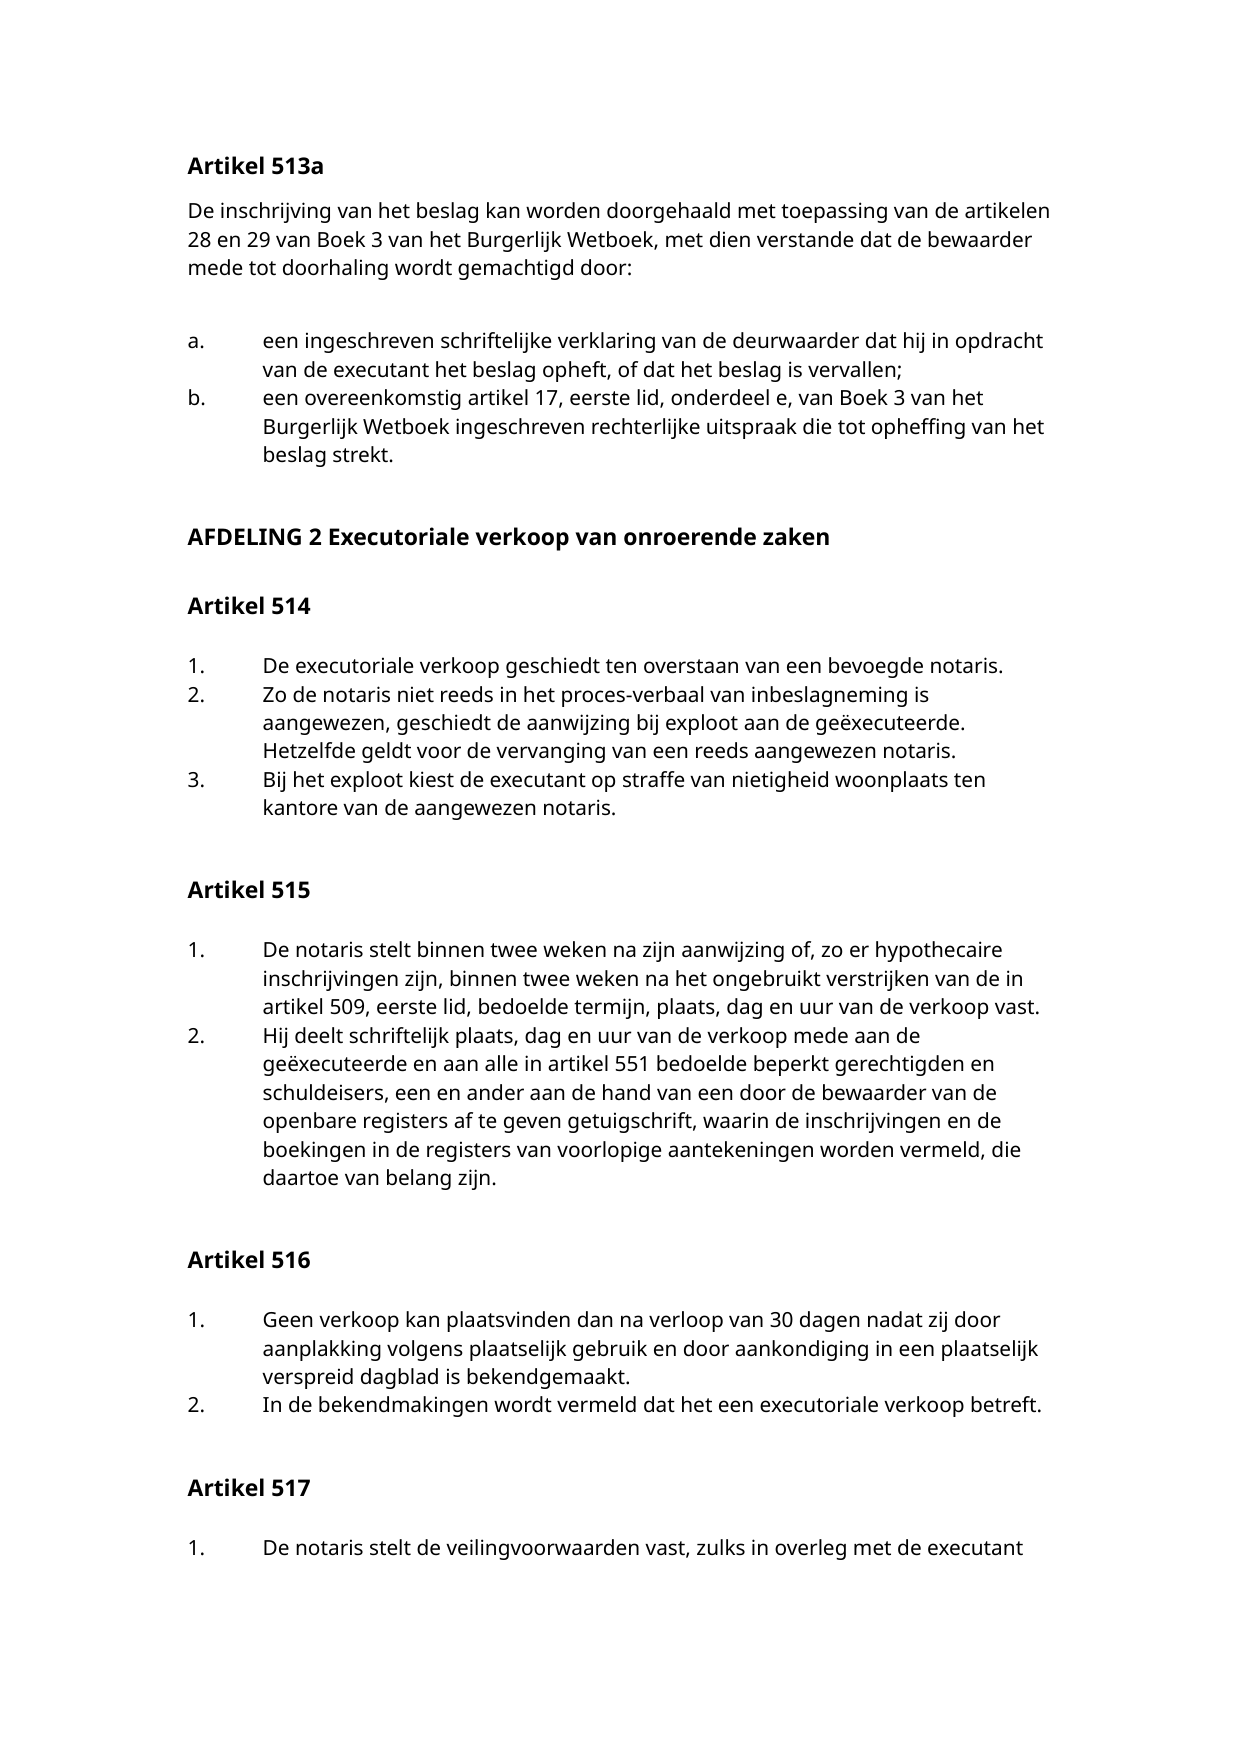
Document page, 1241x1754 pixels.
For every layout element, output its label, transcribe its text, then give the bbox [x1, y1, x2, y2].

subtitle Artikel 516 [187, 1244, 1053, 1275]
list een overeenkomstig artikel 17, eerste lid, onderdeel e, van Boek 3 van het Burgerlijk Wetboek ingeschreven rechterlijke uitspraak die tot opheffing van het beslag strekt. [187, 383, 1053, 469]
list Hij deelt schriftelijk plaats, dag en uur van de verkoop mede aan de geëxecuteerde en aan alle in artikel 551 bedoelde beperkt gerechtigden en schuldeisers, een en ander aan de hand van een door de bewaarder van de openbare registers af te geven getuigschrift, waarin de inschrijvingen en de boekingen in de registers van voorlopige aantekeningen worden vermeld, die daartoe van belang zijn. [187, 1021, 1053, 1192]
subtitle AFDELING 2 Executoriale verkoop van onroerende zaken [187, 521, 1053, 552]
list De executoriale verkoop geschiedt ten overstaan van een bevoegde notaris. [187, 651, 1053, 680]
list In de bekendmakingen wordt vermeld dat het een executoriale verkoop betreft. [187, 1391, 1053, 1419]
list Geen verkoop kan plaatsvinden dan na verloop van 30 dagen nadat zij door aanplakking volgens plaatselijk gebruik en door aankondiging in een plaatselijk verspreid dagblad is bekendgemaakt. [187, 1305, 1053, 1391]
list De notaris stelt binnen twee weken na zijn aanwijzing of, zo er hypothecaire inschrijvingen zijn, binnen twee weken na het ongebruikt verstrijken van de in artikel 509, eerste lid, bedoelde termijn, plaats, dag en uur van de verkoop vast. [187, 936, 1053, 1021]
text De inschrijving van het beslag kan worden doorgehaald met toepassing van de artikelen 28 en 29 van Boek 3 van het Burgerlijk Wetboek, met dien verstande dat de bewaarder mede tot doorhaling wordt gemachtigd door: [187, 196, 1053, 282]
subtitle Artikel 517 [187, 1472, 1053, 1503]
list Bij het exploot kiest de executant op straffe van nietigheid woonplaats ten kantore van de aangewezen notaris. [187, 765, 1053, 822]
subtitle Artikel 513a [187, 150, 1053, 181]
list Zo de notaris niet reeds in het proces-verbaal van inbeslagneming is aangewezen, geschiedt de aanwijzing bij exploot aan de geëxecuteerde. Hetzelfde geldt voor de vervanging van een reeds aangewezen notaris. [187, 680, 1053, 765]
subtitle Artikel 514 [187, 590, 1053, 621]
subtitle Artikel 515 [187, 874, 1053, 906]
list een ingeschreven schriftelijke verklaring van de deurwaarder dat hij in opdracht van de executant het beslag opheft, of dat het beslag is vervallen; [187, 327, 1053, 383]
list De notaris stelt de veilingvoorwaarden vast, zulks in overleg met de executant [187, 1533, 1053, 1561]
